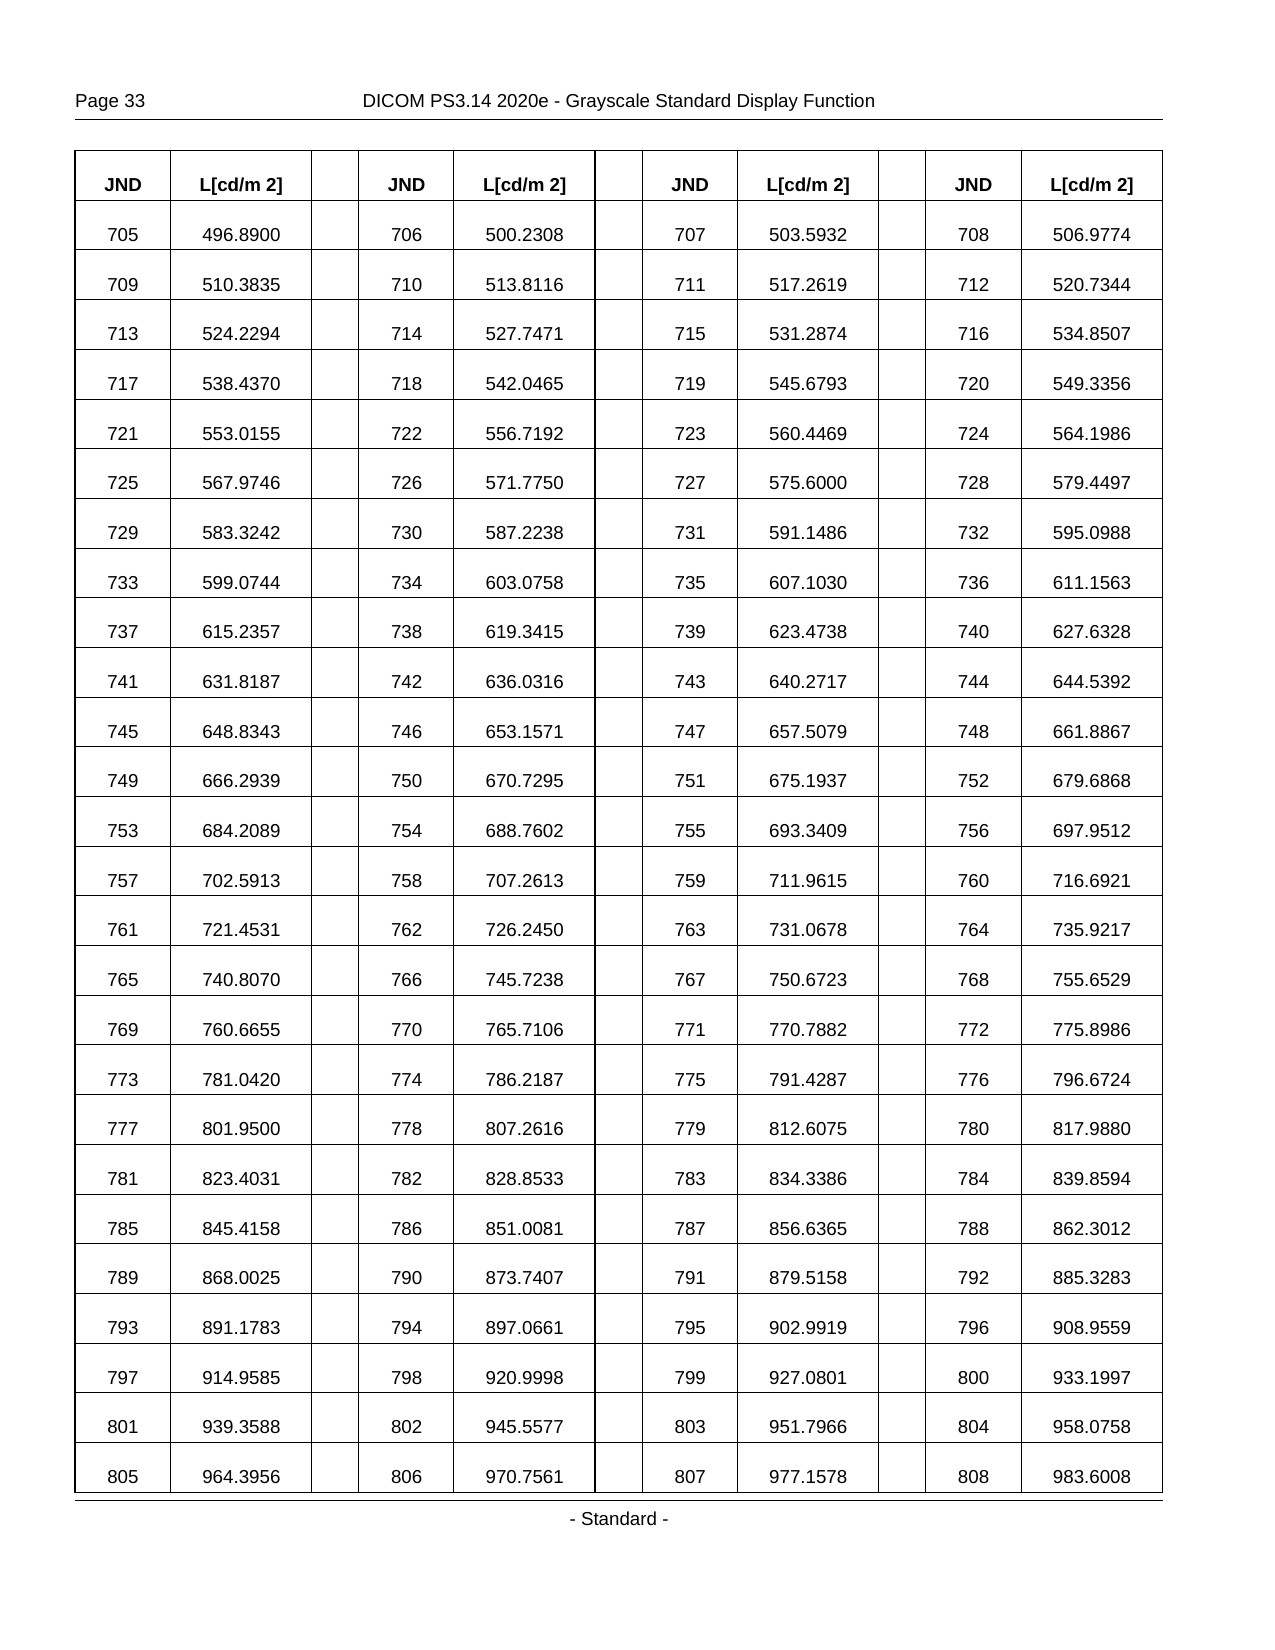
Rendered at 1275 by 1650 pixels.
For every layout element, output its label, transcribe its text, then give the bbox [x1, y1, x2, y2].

table_cell 716.6921 [1022, 847, 1162, 895]
table_cell 705 [76, 201, 170, 249]
table_cell [312, 946, 358, 995]
table_cell 781.0420 [171, 1045, 311, 1094]
table_cell 756 [926, 797, 1021, 846]
table_cell [879, 598, 925, 647]
table_cell 914.9585 [171, 1344, 311, 1392]
table_cell 706 [359, 201, 453, 249]
table_cell 661.8867 [1022, 698, 1162, 746]
table_cell 721.4531 [171, 896, 311, 945]
table_cell 733 [76, 549, 170, 597]
table_cell [312, 250, 358, 299]
table_cell 726 [359, 449, 453, 498]
table_cell 619.3415 [454, 598, 594, 647]
table_cell 666.2939 [171, 747, 311, 796]
table_cell 753 [76, 797, 170, 846]
table_cell 688.7602 [454, 797, 594, 846]
table_cell 708 [926, 201, 1021, 249]
table_cell [312, 698, 358, 746]
table_cell 951.7966 [738, 1393, 878, 1442]
table_cell 739 [643, 598, 737, 647]
table_cell [596, 201, 642, 249]
table_cell 716 [926, 300, 1021, 349]
table_cell [879, 946, 925, 995]
table_cell 711.9615 [738, 847, 878, 895]
table_cell [596, 598, 642, 647]
table_cell 868.0025 [171, 1244, 311, 1293]
table_cell 710 [359, 250, 453, 299]
table_cell 707.2613 [454, 847, 594, 895]
table_cell 808 [926, 1443, 1021, 1492]
table_cell 777 [76, 1095, 170, 1144]
table_cell [596, 847, 642, 895]
table_cell 745 [76, 698, 170, 746]
table_cell 736 [926, 549, 1021, 597]
table_cell 644.5392 [1022, 648, 1162, 697]
table_cell [312, 1045, 358, 1094]
table_cell 722 [359, 400, 453, 448]
table_cell 735.9217 [1022, 896, 1162, 945]
table_cell 758 [359, 847, 453, 895]
table_cell [596, 1393, 642, 1442]
table_cell [312, 847, 358, 895]
table_cell 823.4031 [171, 1145, 311, 1193]
table_cell 524.2294 [171, 300, 311, 349]
table_cell [879, 1244, 925, 1293]
table_cell 725 [76, 449, 170, 498]
table_cell 803 [643, 1393, 737, 1442]
table_cell [879, 1393, 925, 1442]
table_cell 945.5577 [454, 1393, 594, 1442]
table_cell 807 [643, 1443, 737, 1492]
table_cell 542.0465 [454, 350, 594, 398]
table_cell 587.2238 [454, 499, 594, 547]
table_cell 732 [926, 499, 1021, 547]
table_cell [312, 400, 358, 448]
table_cell [596, 1294, 642, 1342]
table_cell [312, 350, 358, 398]
table_cell 797 [76, 1344, 170, 1392]
table_cell 583.3242 [171, 499, 311, 547]
table_cell 794 [359, 1294, 453, 1342]
table_cell 627.6328 [1022, 598, 1162, 647]
table_cell 796.6724 [1022, 1045, 1162, 1094]
table_cell 770 [359, 996, 453, 1044]
table_cell [596, 648, 642, 697]
table_cell 553.0155 [171, 400, 311, 448]
table_cell [312, 499, 358, 547]
table_cell [879, 797, 925, 846]
table_cell [596, 698, 642, 746]
table_cell 780 [926, 1095, 1021, 1144]
table_cell 717 [76, 350, 170, 398]
table_cell 792 [926, 1244, 1021, 1293]
table_cell 738 [359, 598, 453, 647]
table_header L[cd/m 2] [454, 151, 594, 200]
table_cell [596, 747, 642, 796]
table_cell [312, 896, 358, 945]
table_cell 744 [926, 648, 1021, 697]
table_cell 828.8533 [454, 1145, 594, 1193]
table_cell [879, 350, 925, 398]
table_cell 741 [76, 648, 170, 697]
table_header L[cd/m 2] [171, 151, 311, 200]
table_cell 783 [643, 1145, 737, 1193]
table_cell 653.1571 [454, 698, 594, 746]
table_cell 933.1997 [1022, 1344, 1162, 1392]
table_cell 556.7192 [454, 400, 594, 448]
table_cell 595.0988 [1022, 499, 1162, 547]
table_cell 545.6793 [738, 350, 878, 398]
table_cell [879, 1294, 925, 1342]
table_cell [312, 1095, 358, 1144]
table_cell 560.4469 [738, 400, 878, 448]
table_header JND [359, 151, 453, 200]
table_cell [312, 1244, 358, 1293]
table_cell 897.0661 [454, 1294, 594, 1342]
table_cell 760 [926, 847, 1021, 895]
table_cell 801.9500 [171, 1095, 311, 1144]
table_cell 800 [926, 1344, 1021, 1392]
table_cell 762 [359, 896, 453, 945]
table_cell 747 [643, 698, 737, 746]
table_cell 779 [643, 1095, 737, 1144]
table_cell 549.3356 [1022, 350, 1162, 398]
table_cell 795 [643, 1294, 737, 1342]
table_cell 750.6723 [738, 946, 878, 995]
table_cell 623.4738 [738, 598, 878, 647]
table_cell 742 [359, 648, 453, 697]
table_cell 782 [359, 1145, 453, 1193]
table_cell [879, 201, 925, 249]
table_header L[cd/m 2] [1022, 151, 1162, 200]
table_cell 749 [76, 747, 170, 796]
table_cell 735 [643, 549, 737, 597]
table_cell 802 [359, 1393, 453, 1442]
table_cell [596, 1344, 642, 1392]
table_cell 754 [359, 797, 453, 846]
table_header JND [926, 151, 1021, 200]
table_cell [879, 1145, 925, 1193]
table_cell 571.7750 [454, 449, 594, 498]
table_cell [596, 400, 642, 448]
table_cell [879, 549, 925, 597]
table_cell 496.8900 [171, 201, 311, 249]
table_cell 538.4370 [171, 350, 311, 398]
table_cell [879, 698, 925, 746]
table_cell 734 [359, 549, 453, 597]
table_cell [312, 1195, 358, 1243]
table_cell 775 [643, 1045, 737, 1094]
table_cell 856.6365 [738, 1195, 878, 1243]
table_cell 719 [643, 350, 737, 398]
table_cell [596, 896, 642, 945]
table_cell 517.2619 [738, 250, 878, 299]
table_cell [596, 350, 642, 398]
table_cell [312, 797, 358, 846]
table_cell [596, 946, 642, 995]
table_cell 767 [643, 946, 737, 995]
table_cell 759 [643, 847, 737, 895]
table_cell 731 [643, 499, 737, 547]
table_cell 611.1563 [1022, 549, 1162, 597]
table_cell [596, 1045, 642, 1094]
table_cell [879, 300, 925, 349]
table_cell 760.6655 [171, 996, 311, 1044]
table_cell 788 [926, 1195, 1021, 1243]
table_cell 746 [359, 698, 453, 746]
table_cell 873.7407 [454, 1244, 594, 1293]
table_cell 603.0758 [454, 549, 594, 597]
table_cell 785 [76, 1195, 170, 1243]
table_cell [312, 1145, 358, 1193]
table_cell 631.8187 [171, 648, 311, 697]
table_cell 806 [359, 1443, 453, 1492]
table_cell 679.6868 [1022, 747, 1162, 796]
table_cell 786 [359, 1195, 453, 1243]
table_cell 764 [926, 896, 1021, 945]
table_cell 781 [76, 1145, 170, 1193]
table_cell 591.1486 [738, 499, 878, 547]
table_cell 920.9998 [454, 1344, 594, 1392]
table_cell [596, 996, 642, 1044]
table_cell [596, 449, 642, 498]
table_cell 799 [643, 1344, 737, 1392]
table_cell 564.1986 [1022, 400, 1162, 448]
table_cell 675.1937 [738, 747, 878, 796]
table_cell 787 [643, 1195, 737, 1243]
table_cell 510.3835 [171, 250, 311, 299]
table_cell 772 [926, 996, 1021, 1044]
table_cell [879, 1045, 925, 1094]
table_cell [596, 1095, 642, 1144]
table_cell [596, 300, 642, 349]
table_cell 727 [643, 449, 737, 498]
table_cell 804 [926, 1393, 1021, 1442]
table_cell 748 [926, 698, 1021, 746]
table_cell 531.2874 [738, 300, 878, 349]
table_cell [879, 1443, 925, 1492]
table_cell 765.7106 [454, 996, 594, 1044]
table_cell 697.9512 [1022, 797, 1162, 846]
table_cell 766 [359, 946, 453, 995]
table_cell 834.3386 [738, 1145, 878, 1193]
table_cell [312, 1443, 358, 1492]
table_cell 757 [76, 847, 170, 895]
table_cell 755 [643, 797, 737, 846]
table_cell [312, 300, 358, 349]
table_cell 684.2089 [171, 797, 311, 846]
table_cell [596, 250, 642, 299]
table_cell 720 [926, 350, 1021, 398]
table_cell 755.6529 [1022, 946, 1162, 995]
table_cell [312, 1344, 358, 1392]
table_cell 885.3283 [1022, 1244, 1162, 1293]
table_cell [879, 1095, 925, 1144]
table_cell 740.8070 [171, 946, 311, 995]
table_cell 740 [926, 598, 1021, 647]
table_cell 737 [76, 598, 170, 647]
table_cell [879, 996, 925, 1044]
table_cell 812.6075 [738, 1095, 878, 1144]
table_cell 648.8343 [171, 698, 311, 746]
table_cell 790 [359, 1244, 453, 1293]
table_cell 750 [359, 747, 453, 796]
table_cell [312, 449, 358, 498]
table_cell 791.4287 [738, 1045, 878, 1094]
table_cell [596, 1195, 642, 1243]
table_cell 567.9746 [171, 449, 311, 498]
table_cell 771 [643, 996, 737, 1044]
table_cell 721 [76, 400, 170, 448]
table_cell 752 [926, 747, 1021, 796]
table_cell 506.9774 [1022, 201, 1162, 249]
table_cell 796 [926, 1294, 1021, 1342]
table_cell [312, 1294, 358, 1342]
table_cell 851.0081 [454, 1195, 594, 1243]
table_cell [879, 250, 925, 299]
table_cell 709 [76, 250, 170, 299]
table_cell 958.0758 [1022, 1393, 1162, 1442]
table_cell 718 [359, 350, 453, 398]
table_cell 789 [76, 1244, 170, 1293]
table_cell [312, 1393, 358, 1442]
table_cell 534.8507 [1022, 300, 1162, 349]
table_cell [879, 747, 925, 796]
table_cell [879, 847, 925, 895]
table_cell 793 [76, 1294, 170, 1342]
table_cell 791 [643, 1244, 737, 1293]
table_cell 503.5932 [738, 201, 878, 249]
table_cell 902.9919 [738, 1294, 878, 1342]
table_header [879, 151, 925, 200]
table_header L[cd/m 2] [738, 151, 878, 200]
table_cell 805 [76, 1443, 170, 1492]
table_cell 927.0801 [738, 1344, 878, 1392]
table_header JND [643, 151, 737, 200]
table_cell 862.3012 [1022, 1195, 1162, 1243]
table_cell 751 [643, 747, 737, 796]
table_cell 769 [76, 996, 170, 1044]
table_cell 712 [926, 250, 1021, 299]
table_cell 839.8594 [1022, 1145, 1162, 1193]
table_cell 778 [359, 1095, 453, 1144]
table_cell [596, 797, 642, 846]
table_cell [312, 648, 358, 697]
table_cell 845.4158 [171, 1195, 311, 1243]
table_cell 500.2308 [454, 201, 594, 249]
table_cell 520.7344 [1022, 250, 1162, 299]
table_cell [312, 549, 358, 597]
table_cell [596, 499, 642, 547]
table_header [596, 151, 642, 200]
table_cell 761 [76, 896, 170, 945]
table_cell 763 [643, 896, 737, 945]
table_cell 770.7882 [738, 996, 878, 1044]
table_cell 715 [643, 300, 737, 349]
table_cell 801 [76, 1393, 170, 1442]
table_cell 879.5158 [738, 1244, 878, 1293]
table_cell 977.1578 [738, 1443, 878, 1492]
table_cell 707 [643, 201, 737, 249]
table_cell 731.0678 [738, 896, 878, 945]
table_cell 693.3409 [738, 797, 878, 846]
table_cell 768 [926, 946, 1021, 995]
table_cell 939.3588 [171, 1393, 311, 1442]
table_cell 908.9559 [1022, 1294, 1162, 1342]
table_cell 513.8116 [454, 250, 594, 299]
table_cell [879, 499, 925, 547]
table_cell [879, 648, 925, 697]
table_cell 745.7238 [454, 946, 594, 995]
table_cell 729 [76, 499, 170, 547]
table_cell 983.6008 [1022, 1443, 1162, 1492]
table_cell [312, 201, 358, 249]
table_cell 970.7561 [454, 1443, 594, 1492]
table_cell 723 [643, 400, 737, 448]
table_cell [879, 400, 925, 448]
table_cell [879, 449, 925, 498]
table_cell 724 [926, 400, 1021, 448]
table_cell 657.5079 [738, 698, 878, 746]
table_header [312, 151, 358, 200]
table_cell 784 [926, 1145, 1021, 1193]
table_cell 527.7471 [454, 300, 594, 349]
table_cell 575.6000 [738, 449, 878, 498]
table_cell 579.4497 [1022, 449, 1162, 498]
table_cell 702.5913 [171, 847, 311, 895]
table_cell 964.3956 [171, 1443, 311, 1492]
table_cell [596, 549, 642, 597]
table_cell [879, 896, 925, 945]
table_cell [312, 598, 358, 647]
table_cell 636.0316 [454, 648, 594, 697]
table_cell 775.8986 [1022, 996, 1162, 1044]
table_cell 774 [359, 1045, 453, 1094]
table_cell 776 [926, 1045, 1021, 1094]
table_cell 798 [359, 1344, 453, 1392]
table_cell 711 [643, 250, 737, 299]
table_cell [596, 1443, 642, 1492]
table_cell 743 [643, 648, 737, 697]
table_cell 713 [76, 300, 170, 349]
table_cell 786.2187 [454, 1045, 594, 1094]
table_cell 599.0744 [171, 549, 311, 597]
table_header JND [76, 151, 170, 200]
table_cell 640.2717 [738, 648, 878, 697]
table_cell 891.1783 [171, 1294, 311, 1342]
table_cell 670.7295 [454, 747, 594, 796]
table_cell [596, 1244, 642, 1293]
table_cell 726.2450 [454, 896, 594, 945]
table_cell 728 [926, 449, 1021, 498]
table_cell 807.2616 [454, 1095, 594, 1144]
table_cell 817.9880 [1022, 1095, 1162, 1144]
table_cell [596, 1145, 642, 1193]
table_cell 714 [359, 300, 453, 349]
table_cell 615.2357 [171, 598, 311, 647]
table_cell 773 [76, 1045, 170, 1094]
table_cell [312, 747, 358, 796]
table_cell [879, 1195, 925, 1243]
table_cell 607.1030 [738, 549, 878, 597]
table_cell 730 [359, 499, 453, 547]
table_cell 765 [76, 946, 170, 995]
table_cell [879, 1344, 925, 1392]
table_cell [312, 996, 358, 1044]
